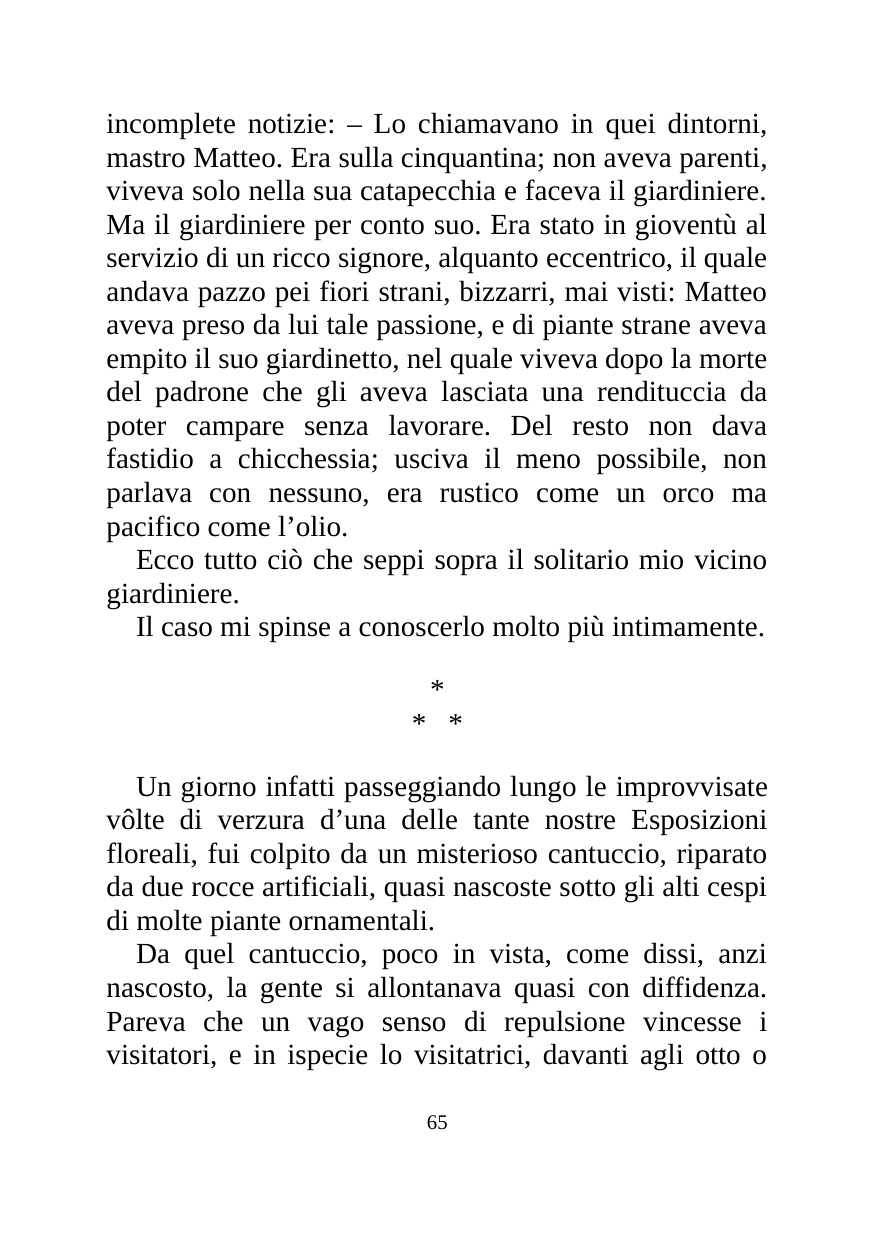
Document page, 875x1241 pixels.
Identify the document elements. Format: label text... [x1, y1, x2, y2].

text Ecco tutto ciò che seppi sopra il solitario mio vicino giardiniere. [106, 542, 768, 609]
text Un giorno infatti passeggiando lungo le improvvisate vôlte di verzura d’una delle tante nostre Esposizioni floreali, fui colpito da un misterioso cantuccio, riparato da due rocce artificiali, quasi nascoste sotto gli alti cespi di molte piante ornamentali. [106, 769, 768, 937]
text * * * [106, 672, 768, 739]
text Il caso mi spinse a conoscerlo molto più intimamente. [106, 609, 768, 643]
text incomplete notizie: – Lo chiamavano in quei dintorni, mastro Matteo. Era sulla cinquantina; non aveva parenti, viveva solo nella sua catapecchia e faceva il giardiniere. Ma il giardiniere per conto suo. Era stato in gioventù al servizio di un ricco signore, alquanto eccentrico, il quale andava pazzo pei fiori strani, bizzarri, mai visti: Matteo aveva preso da lui tale passione, e di piante strane aveva empito il suo giardinetto, nel quale viveva dopo la morte del padrone che gli aveva lasciata una rendituccia da poter campare senza lavorare. Del resto non dava fastidio a chicchessia; usciva il meno possibile, non parlava con nessuno, era rustico come un orco ma pacifico come l’olio. [106, 106, 768, 542]
text Da quel cantuccio, poco in vista, come dissi, anzi nascosto, la gente si allontanava quasi con diffidenza. Pareva che un vago senso di repulsione vincesse i visitatori, e in ispecie lo visitatrici, davanti agli otto o [106, 937, 768, 1071]
